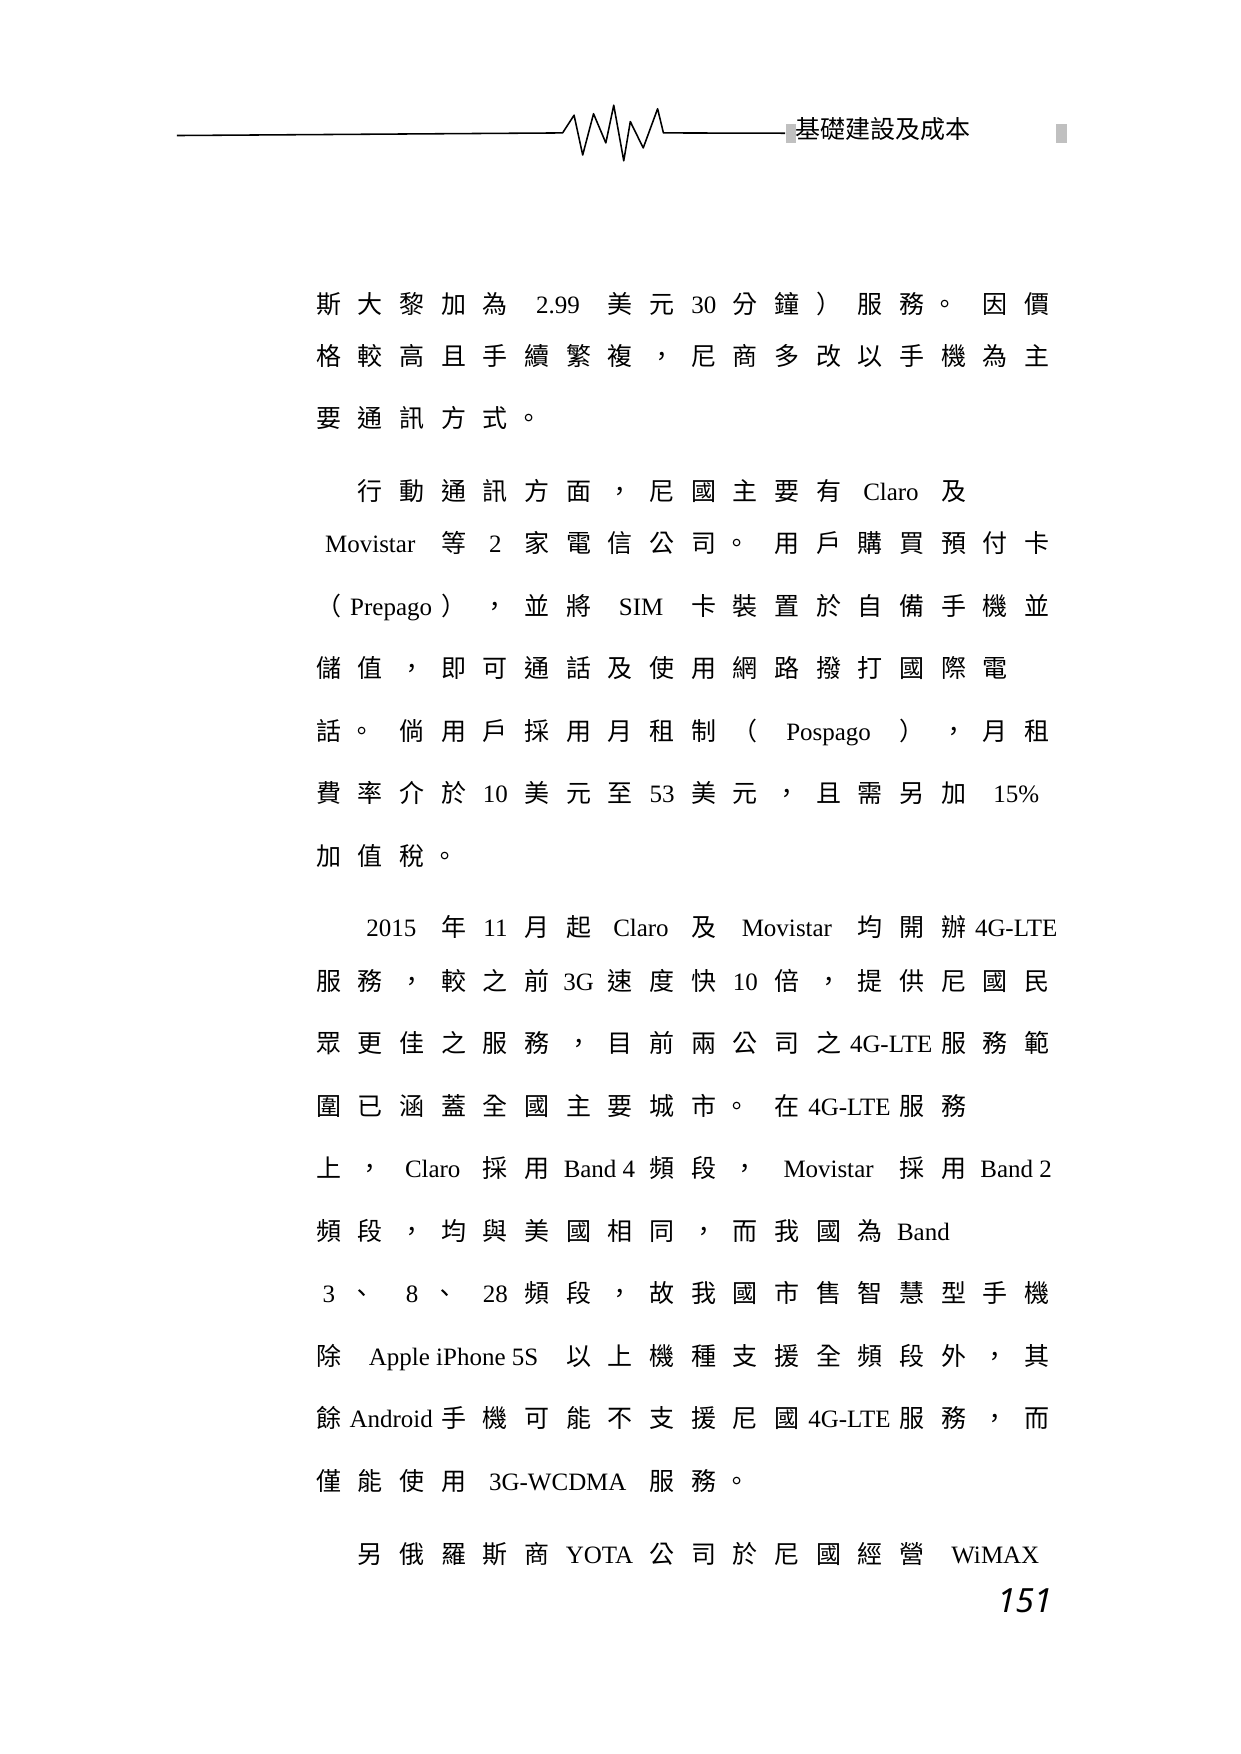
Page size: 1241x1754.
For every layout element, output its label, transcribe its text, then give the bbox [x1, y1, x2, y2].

text 2015年11月起Claro及Movistar均開辦4G-LTE服務，較之前3G速度快10倍，提供尼國民眾更佳之服務，目前兩公司之4G-LTE服務範圍已涵蓋全國主要城市。在4G-LTE服務上，Claro採用Band 4頻段，Movistar採用Band 2頻段，均與美國相同，而我國為Band 3、8、28頻段，故我國市售智慧型手機除Apple iPhone 5S以上機種支援全頻段外，其餘Android手機可能不支援尼國4G-LTE服務，而僅能使用3G-WCDMA服務。 [281, 875, 1058, 1500]
text 另俄羅斯商YOTA公司於尼國經營WiMAX [281, 1500, 1058, 1563]
text 行動通訊方面，尼國主要有Claro及Movistar等2家電信公司。用戶購買預付卡（Prepago），並將SIM卡裝置於自備手機並儲值，即可通話及使用網路撥打國際電話。倘用戶採用月租制（Pospago），月租費率介於10美元至53美元，且需另加15%加值稅。 [281, 438, 1058, 875]
text 斯大黎加為2.99美元30分鐘）服務。因價格較高且手續繁複，尼商多改以手機為主要通訊方式。 [281, 250, 1058, 438]
